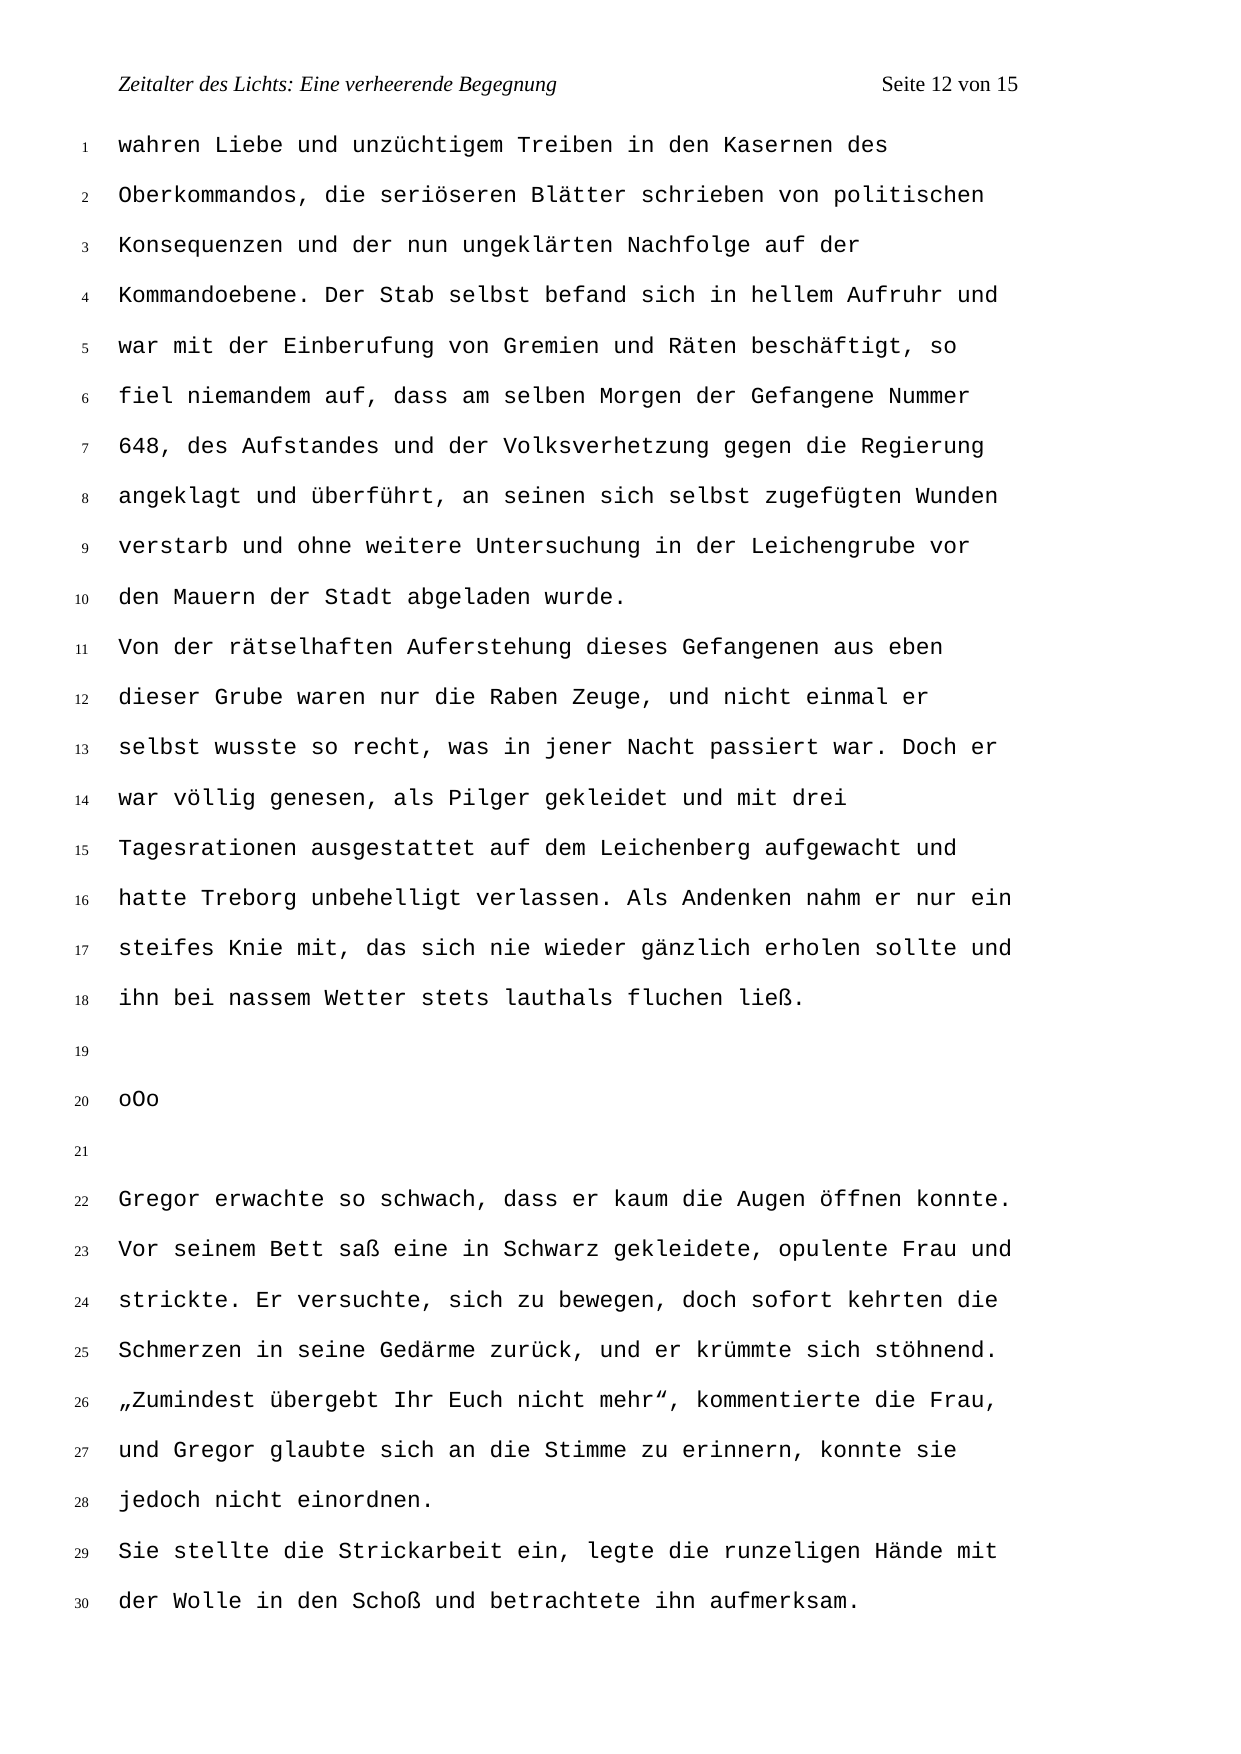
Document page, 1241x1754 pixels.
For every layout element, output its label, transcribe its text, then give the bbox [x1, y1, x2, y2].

text „Zumindest übergebt Ihr Euch nicht mehr“, kommentierte die Frau, und Gregor glaubte sich an die Stimme zu erinnern, konnte sie jedoch nicht einordnen. [118, 1367, 1018, 1518]
text oOo [118, 1066, 1018, 1116]
text Sie stellte die Strickarbeit ein, legte die runzeligen Hände mit der Wolle in den Schoß und betrachtete ihn aufmerksam. [118, 1518, 1018, 1618]
text Gregor erwachte so schwach, dass er kaum die Augen öffnen konnte. Vor seinem Bett saß eine in Schwarz gekleidete, opulente Frau und strickte. Er versuchte, sich zu bewegen, doch sofort kehrten die Schmerzen in seine Gedärme zurück, und er krümmte sich stöhnend. [118, 1166, 1018, 1367]
text wahren Liebe und unzüchtigem Treiben in den Kasernen des Oberkommandos, die seriöseren Blätter schrieben von politischen Konsequenzen und der nun ungeklärten Nachfolge auf der Kommandoebene. Der Stab selbst befand sich in hellem Aufruhr und war mit der Einberufung von Gremien und Räten beschäftigt, so fiel niemandem auf, dass am selben Morgen der Gefangene Nummer 648, des Aufstandes und der Volksverhetzung gegen die Regierung angeklagt und überführt, an seinen sich selbst zugefügten Wunden verstarb und ohne weitere Untersuchung in der Leichengrube vor den Mauern der Stadt abgeladen wurde. [118, 112, 1018, 614]
text Von der rätselhaften Auferstehung dieses Gefangenen aus eben dieser Grube waren nur die Raben Zeuge, und nicht einmal er selbst wusste so recht, was in jener Nacht passiert war. Doch er war völlig genesen, als Pilger gekleidet und mit drei Tagesrationen ausgestattet auf dem Leichenberg aufgewacht und hatte Treborg unbehelligt verlassen. Als Andenken nahm er nur ein steifes Knie mit, das sich nie wieder gänzlich erholen sollte und ihn bei nassem Wetter stets lauthals fluchen ließ. [118, 614, 1018, 1016]
